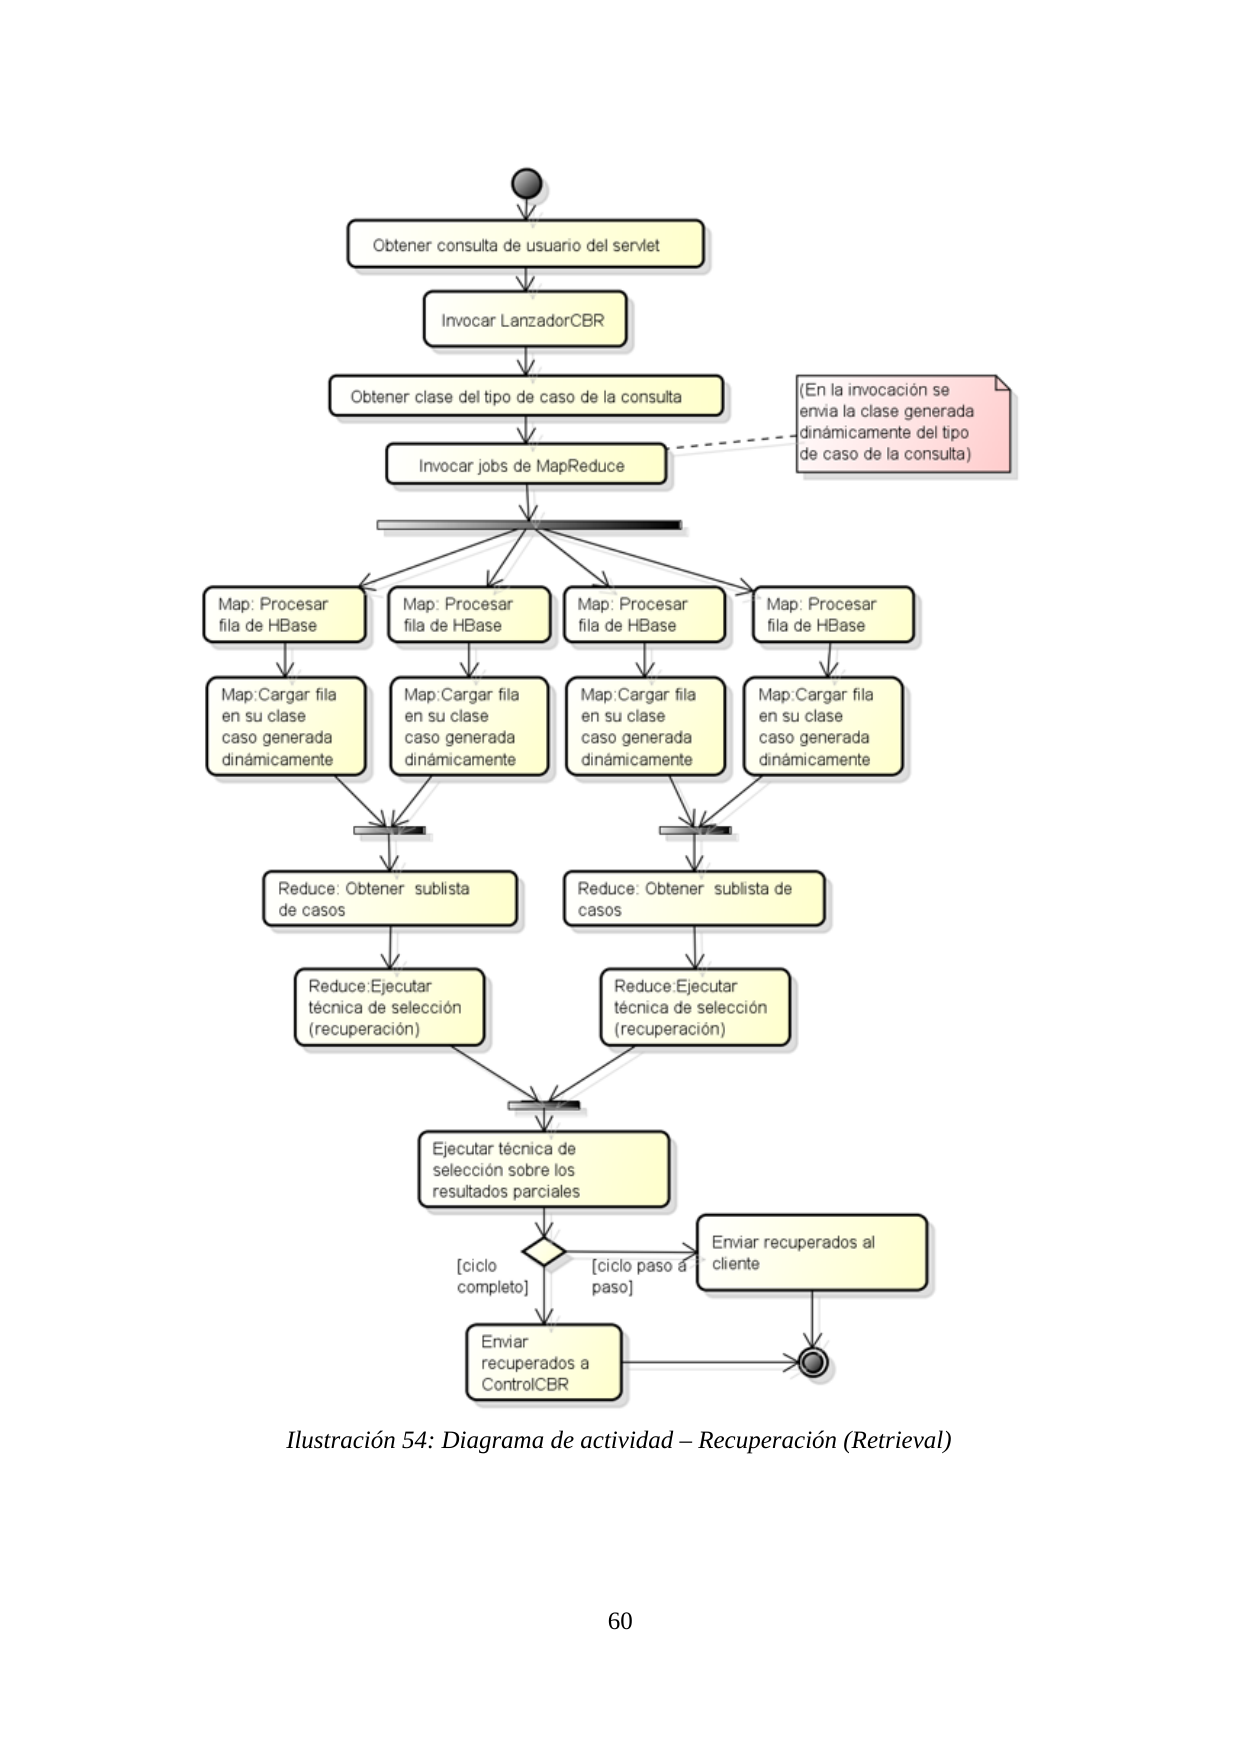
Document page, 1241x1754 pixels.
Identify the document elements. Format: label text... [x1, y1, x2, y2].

picture [162, 160, 1079, 1426]
text Ilustración 54: Diagrama de actividad – Recuperación (Retrieval) [162, 1426, 1078, 1454]
